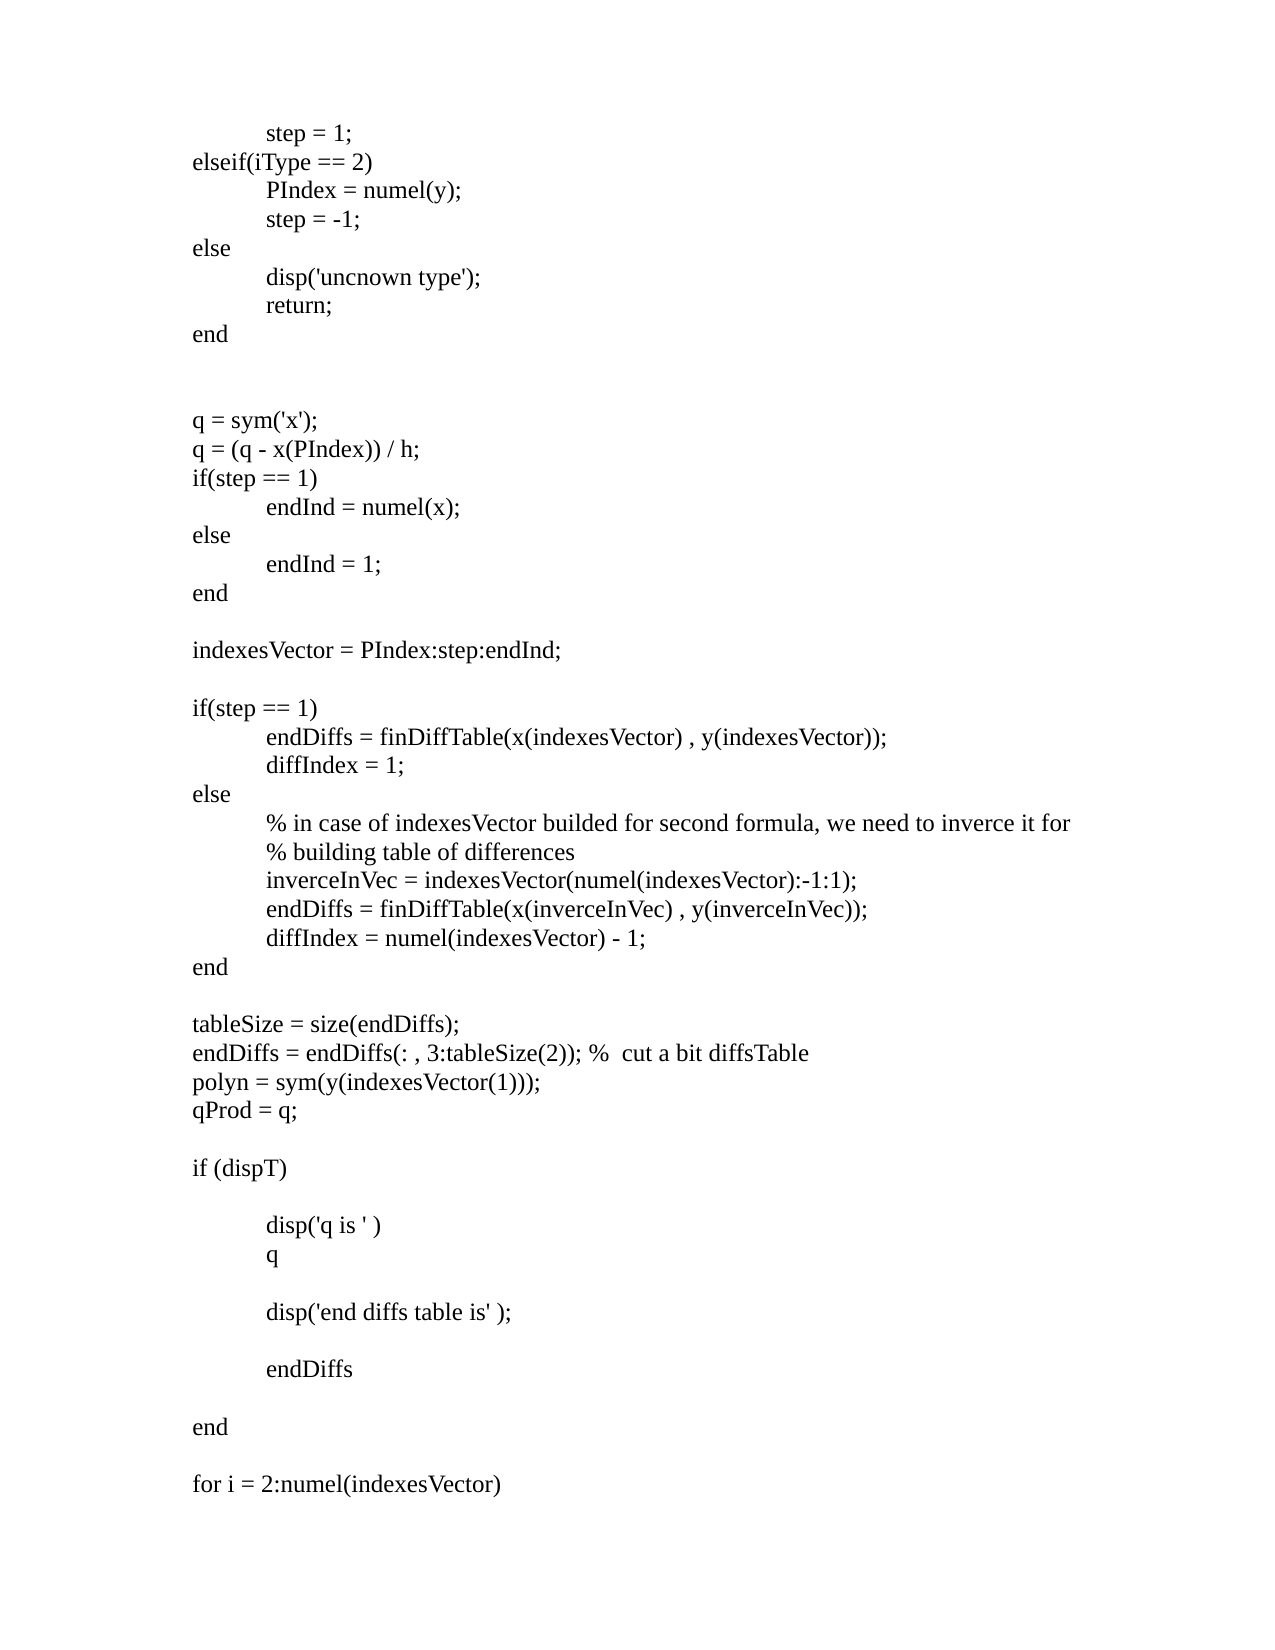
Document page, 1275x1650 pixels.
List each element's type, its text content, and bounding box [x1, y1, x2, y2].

text return; [118, 291, 1157, 319]
text if(step == 1) [118, 463, 1157, 492]
text disp('q is ' ) [118, 1211, 1157, 1239]
text end [118, 319, 1157, 348]
text diffIndex = numel(indexesVector) - 1; [118, 923, 1157, 952]
text q = (q - x(PIndex)) / h; [118, 434, 1157, 463]
text end [118, 1412, 1157, 1441]
text % building table of differences [118, 837, 1157, 866]
text endDiffs = finDiffTable(x(indexesVector) , y(indexesVector)); [118, 722, 1157, 751]
text if (dispT) [118, 1153, 1157, 1182]
text endInd = numel(x); [118, 492, 1157, 521]
text % in case of indexesVector builded for second formula, we need to inverce it for [118, 808, 1157, 837]
text disp('uncnown type'); [118, 262, 1157, 291]
text tableSize = size(endDiffs); [118, 1009, 1157, 1038]
text qProd = q; [118, 1096, 1157, 1124]
text end [118, 578, 1157, 607]
text q [118, 1239, 1157, 1268]
text else [118, 779, 1157, 808]
text end [118, 952, 1157, 981]
text endDiffs = finDiffTable(x(inverceInVec) , y(inverceInVec)); [118, 894, 1157, 923]
text for i = 2:numel(indexesVector) [118, 1469, 1157, 1498]
text endDiffs = endDiffs(: , 3:tableSize(2)); % cut a bit diffsTable [118, 1038, 1157, 1067]
text step = -1; [118, 204, 1157, 233]
text polyn = sym(y(indexesVector(1))); [118, 1067, 1157, 1096]
text if(step == 1) [118, 693, 1157, 722]
text PIndex = numel(y); [118, 176, 1157, 204]
text elseif(iType == 2) [118, 147, 1157, 176]
text q = sym('x'); [118, 406, 1157, 434]
text else [118, 521, 1157, 549]
text disp('end diffs table is' ); [118, 1297, 1157, 1326]
text inverceInVec = indexesVector(numel(indexesVector):-1:1); [118, 866, 1157, 894]
text endDiffs [118, 1354, 1157, 1383]
text indexesVector = PIndex:step:endInd; [118, 636, 1157, 664]
text step = 1; [118, 118, 1157, 147]
text else [118, 233, 1157, 262]
text endInd = 1; [118, 549, 1157, 578]
text diffIndex = 1; [118, 751, 1157, 779]
